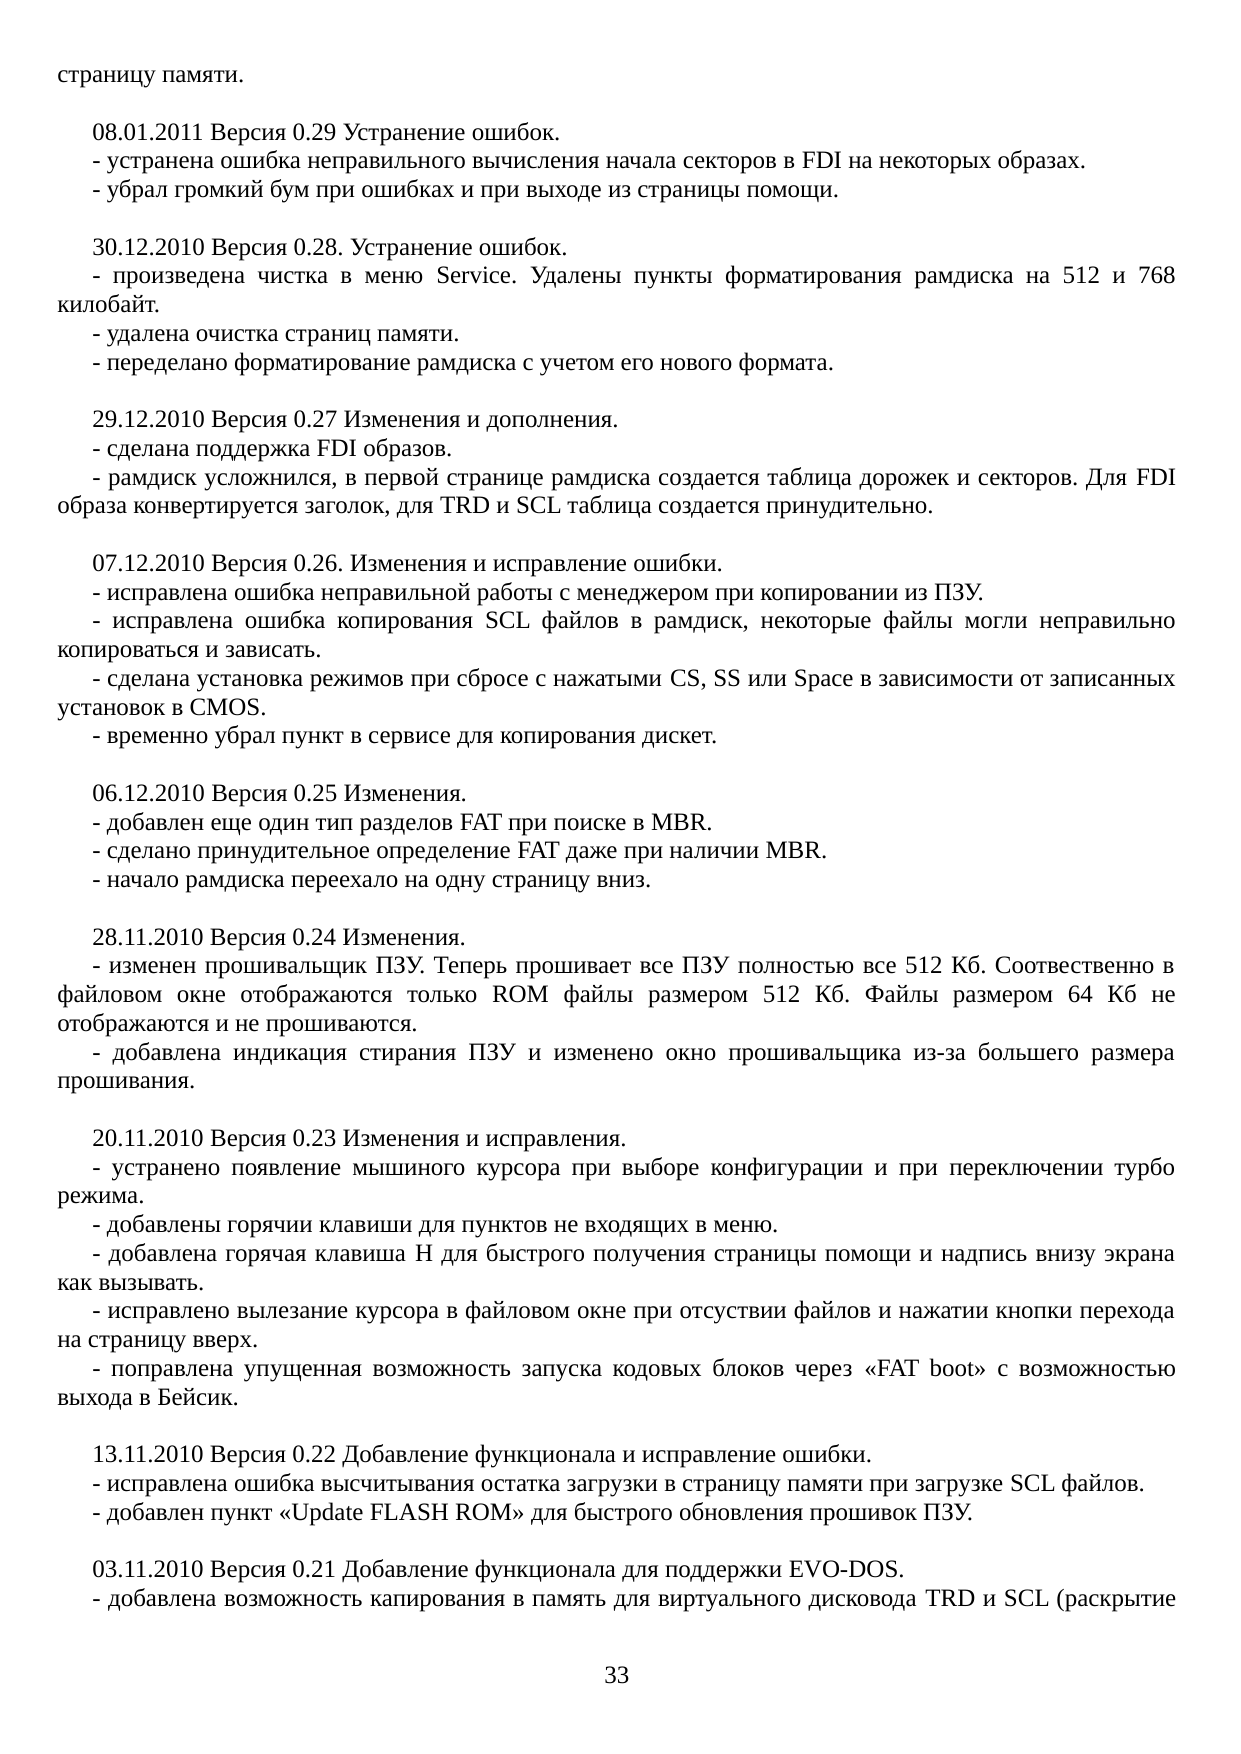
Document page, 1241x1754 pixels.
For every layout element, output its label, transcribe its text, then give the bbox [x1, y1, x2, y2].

text 13.11.2010 Версия 0.22 Добавление функционала и исправление ошибки. [57, 1439, 1176, 1468]
text 06.12.2010 Версия 0.25 Изменения. [57, 778, 1176, 807]
text - удалена очистка страниц памяти. [57, 318, 1176, 347]
text - исправлена ошибка неправильной работы с менеджером при копировании из ПЗУ. [57, 577, 1176, 606]
text 28.11.2010 Версия 0.24 Изменения. [57, 922, 1176, 951]
text - поправлена упущенная возможность запуска кодовых блоков через «FAT boot» с возможностью выхода в Бейсик. [57, 1353, 1176, 1411]
text - временно убрал пункт в сервисе для копирования дискет. [57, 721, 1176, 749]
text - произведена чистка в меню Service. Удалены пункты форматирования рамдиска на 512 и 768 килобайт. [57, 261, 1176, 318]
text - изменен прошивальщик ПЗУ. Теперь прошивает все ПЗУ полностью все 512 Кб. Соотвественно в файловом окне отображаются только ROM файлы размером 512 Кб. Файлы размером 64 Кб не отображаются и не прошиваются. [57, 951, 1176, 1037]
text страницу памяти. [57, 59, 1176, 88]
text - сделана поддержка FDI образов. [57, 433, 1176, 462]
text - рамдиск усложнился, в первой странице рамдиска создается таблица дорожек и секторов. Для FDI образа конвертируется заголок, для TRD и SCL таблица создается принудительно. [57, 462, 1176, 519]
text 08.01.2011 Версия 0.29 Устранение ошибок. [57, 117, 1176, 146]
text - устранена ошибка неправильного вычисления начала секторов в FDI на некоторых образах. [57, 146, 1176, 174]
text - устранено появление мышиного курсора при выборе конфигурации и при переключении турбо режима. [57, 1152, 1176, 1209]
text - переделано форматирование рамдиска с учетом его нового формата. [57, 347, 1176, 376]
text - добавлен пункт «Update FLASH ROM» для быстрого обновления прошивок ПЗУ. [57, 1497, 1176, 1526]
text - добавлена индикация стирания ПЗУ и изменено окно прошивальщика из-за большего размера прошивания. [57, 1037, 1176, 1094]
text - добавлен еще один тип разделов FAT при поиске в MBR. [57, 807, 1176, 836]
text 20.11.2010 Версия 0.23 Изменения и исправления. [57, 1123, 1176, 1152]
text 30.12.2010 Версия 0.28. Устранение ошибок. [57, 232, 1176, 261]
text - сделана установка режимов при сбросе с нажатыми CS, SS или Space в зависимости от записанных установок в CMOS. [57, 663, 1176, 721]
text - убрал громкий бум при ошибках и при выходе из страницы помощи. [57, 174, 1176, 203]
text 29.12.2010 Версия 0.27 Изменения и дополнения. [57, 404, 1176, 433]
text 07.12.2010 Версия 0.26. Изменения и исправление ошибки. [57, 548, 1176, 577]
text - исправлена ошибка копирования SCL файлов в рамдиск, некоторые файлы могли неправильно копироваться и зависать. [57, 606, 1176, 663]
text - начало рамдиска переехало на одну страницу вниз. [57, 864, 1176, 893]
text 03.11.2010 Версия 0.21 Добавление функционала для поддержки EVO-DOS. [57, 1554, 1176, 1583]
text - добавлена горячая клавиша H для быстрого получения страницы помощи и надпись внизу экрана как вызывать. [57, 1238, 1176, 1296]
text - исправлено вылезание курсора в файловом окне при отсуствии файлов и нажатии кнопки перехода на страницу вверх. [57, 1296, 1176, 1353]
text - добавлены горячии клавиши для пунктов не входящих в меню. [57, 1209, 1176, 1238]
text - добавлена возможность капирования в память для виртуального дисковода TRD и SCL (раскрытие [57, 1583, 1176, 1612]
text - сделано принудительное определение FAT даже при наличии MBR. [57, 836, 1176, 864]
text - исправлена ошибка высчитывания остатка загрузки в страницу памяти при загрузке SCL файлов. [57, 1468, 1176, 1497]
